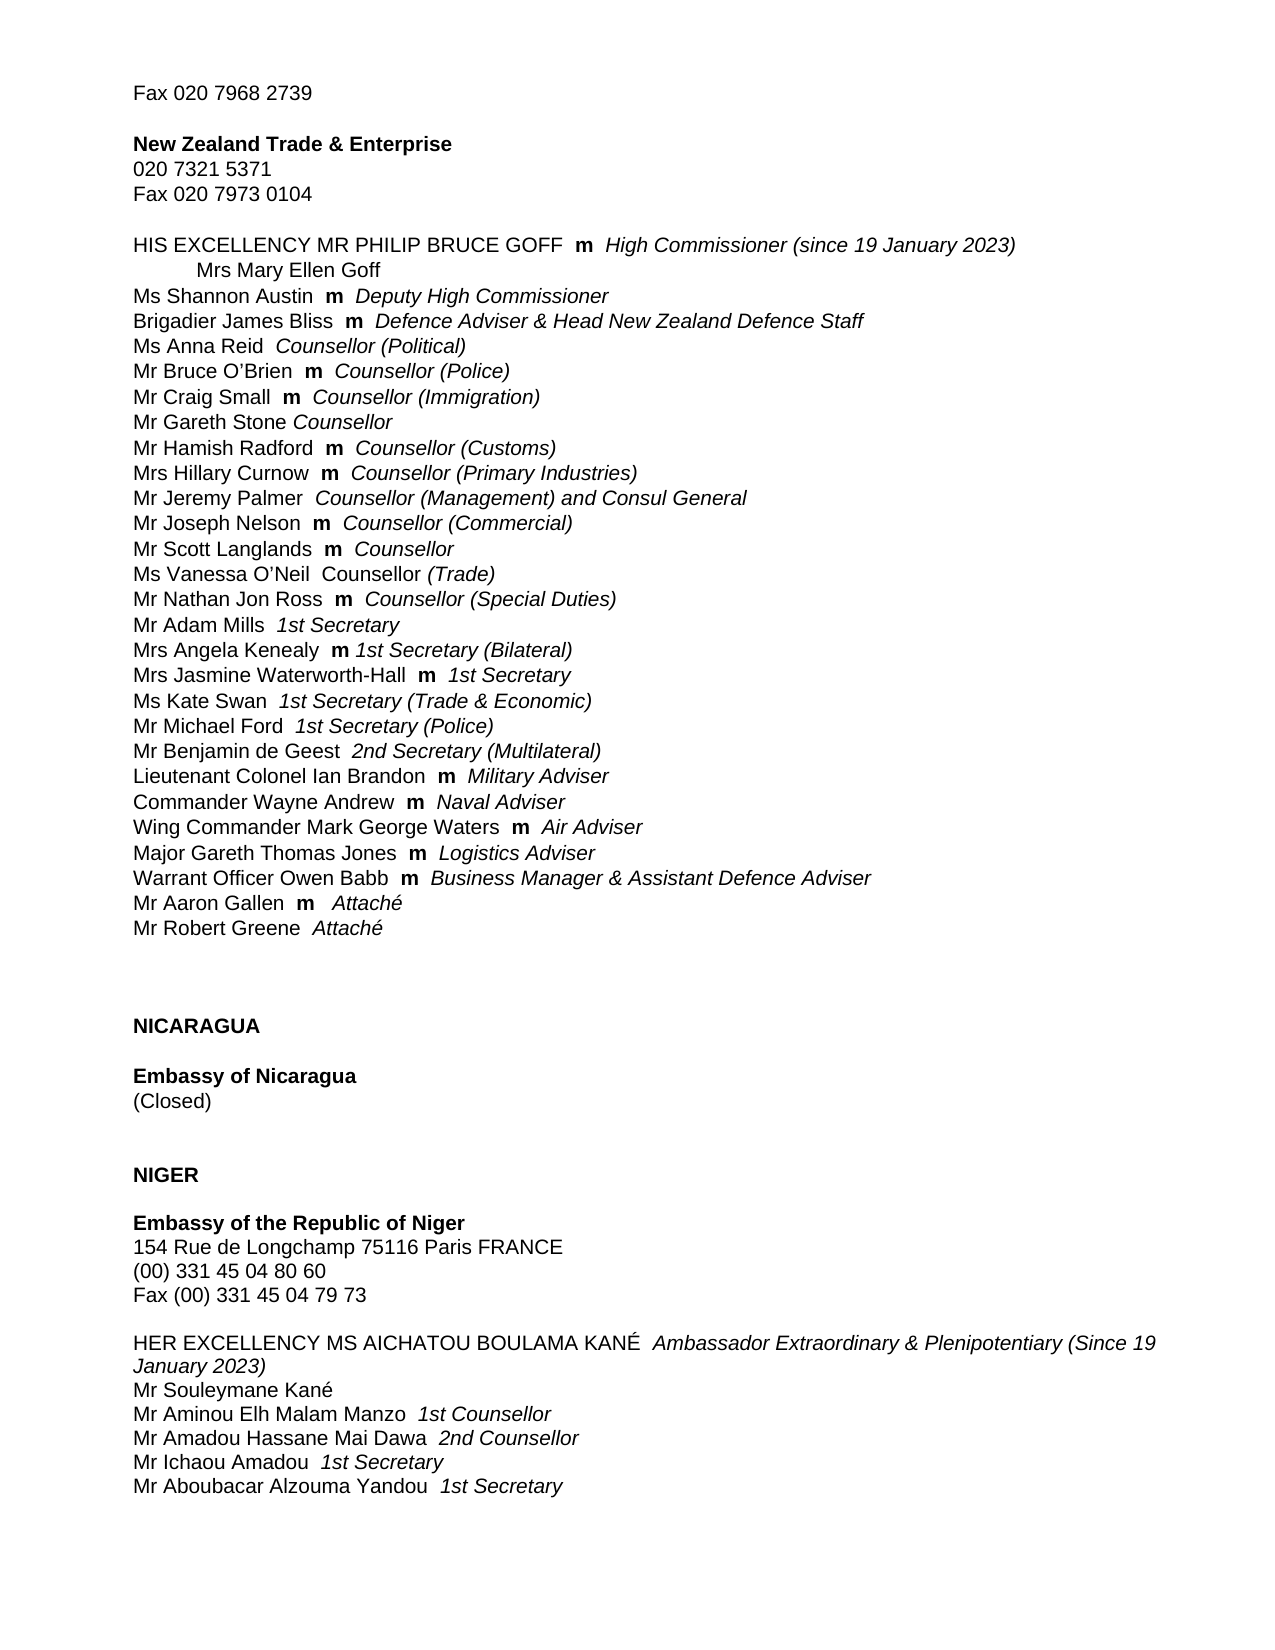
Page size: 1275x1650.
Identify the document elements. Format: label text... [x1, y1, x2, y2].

text Mr Bruce O’Brien m Counsellor (Police) [133, 359, 1181, 383]
text Ms Vanessa O’Neil Counsellor (Trade) [133, 562, 1181, 586]
text Wing Commander Mark George Waters m Air Adviser [133, 815, 1181, 839]
text Ms Kate Swan 1st Secretary (Trade & Economic) [133, 688, 1181, 712]
text 020 7321 5371 [133, 157, 1181, 181]
text Embassy of Nicaragua [133, 1064, 1181, 1088]
text NIGER [133, 1163, 1181, 1187]
text Lieutenant Colonel Ian Brandon m Military Adviser [133, 764, 1181, 788]
text Mr Robert Greene Attaché [133, 916, 1181, 940]
text Mr Aminou Elh Malam Manzo 1st Counsellor [133, 1402, 1181, 1426]
text Mrs Mary Ellen Goff [133, 258, 1181, 282]
text Mrs Hillary Curnow m Counsellor (Primary Industries) [133, 461, 1181, 484]
text (00) 331 45 04 80 60 [133, 1258, 1181, 1282]
text Fax 020 7968 2739 [133, 81, 1181, 105]
text Mr Ichaou Amadou 1st Secretary [133, 1450, 1181, 1474]
text Commander Wayne Andrew m Naval Adviser [133, 790, 1181, 814]
text Mr Craig Small m Counsellor (Immigration) [133, 385, 1181, 409]
text Mr Amadou Hassane Mai Dawa 2nd Counsellor [133, 1426, 1181, 1450]
text Mr Nathan Jon Ross m Counsellor (Special Duties) [133, 587, 1181, 611]
text Mr Aboubacar Alzouma Yandou 1st Secretary [133, 1474, 1181, 1498]
text Mrs Jasmine Waterworth-Hall m 1st Secretary [133, 663, 1181, 687]
text HER EXCELLENCY MS AICHATOU BOULAMA KANÉ Ambassador Extraordinary & Plenipotentiary (Since 19 January 2023) [133, 1330, 1181, 1378]
text Mr Hamish Radford m Counsellor (Customs) [133, 435, 1181, 459]
text Ms Anna Reid Counsellor (Political) [133, 334, 1181, 358]
text Mr Gareth Stone Counsellor [133, 410, 1181, 434]
text Mrs Angela Kenealy m 1st Secretary (Bilateral) [133, 638, 1181, 662]
text Fax 020 7973 0104 [133, 182, 1181, 206]
text Mr Joseph Nelson m Counsellor (Commercial) [133, 511, 1181, 535]
text Major Gareth Thomas Jones m Logistics Adviser [133, 840, 1181, 864]
text Mr Souleymane Kané [133, 1378, 1181, 1402]
text Mr Michael Ford 1st Secretary (Police) [133, 714, 1181, 738]
text New Zealand Trade & Enterprise [133, 132, 1181, 156]
text Ms Shannon Austin m Deputy High Commissioner [133, 283, 1181, 307]
text Warrant Officer Owen Babb m Business Manager & Assistant Defence Adviser [133, 866, 1181, 889]
text Mr Adam Mills 1st Secretary [133, 612, 1181, 636]
text Mr Jeremy Palmer Counsellor (Management) and Consul General [133, 486, 1181, 510]
text NICARAGUA [133, 1013, 1181, 1037]
text Mr Benjamin de Geest 2nd Secretary (Multilateral) [133, 739, 1181, 763]
subtitle Embassy of the Republic of Niger [133, 1211, 1181, 1234]
text HIS EXCELLENCY MR PHILIP BRUCE GOFF m High Commissioner (since 19 January 2023) [133, 233, 1181, 257]
text 154 Rue de Longchamp 75116 Paris FRANCE [133, 1234, 1181, 1258]
text Mr Scott Langlands m Counsellor [133, 537, 1181, 561]
text Brigadier James Bliss m Defence Adviser & Head New Zealand Defence Staff [133, 309, 1181, 333]
text Fax (00) 331 45 04 79 73 [133, 1282, 1181, 1306]
text (Closed) [133, 1089, 1181, 1113]
text Mr Aaron Gallen m Attaché [133, 891, 1181, 915]
